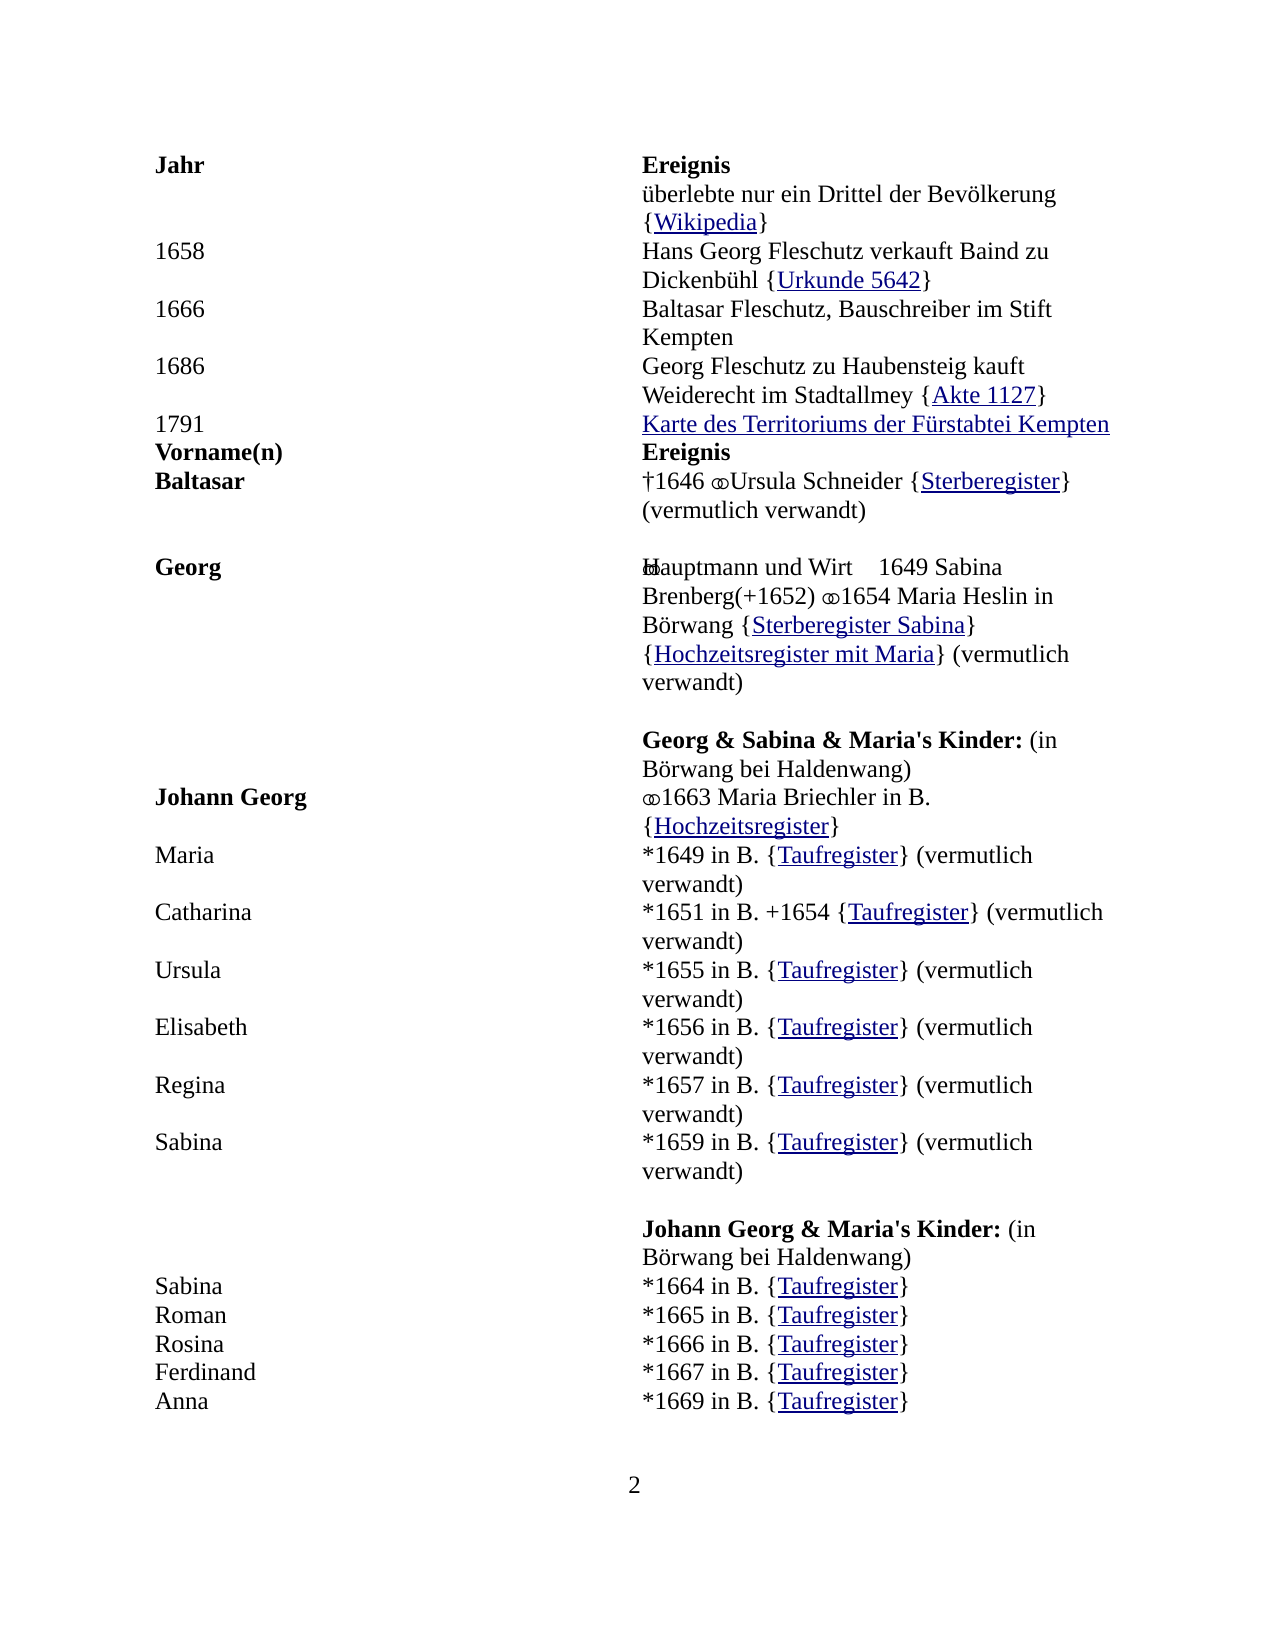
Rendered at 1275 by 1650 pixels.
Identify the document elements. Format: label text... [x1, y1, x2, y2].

table_cell Hans Georg Fleschutz verkauft Baind zu Dickenbühl {Urkunde 5642} [638, 236, 1125, 294]
table_cell überlebte nur ein Drittel der Bevölkerung {Wikipedia} [638, 179, 1125, 236]
table_cell 1666 [150, 294, 637, 351]
table_cell Catharina [150, 898, 637, 955]
table_cell Karte des Territoriums der Fürstabtei Kempten [638, 409, 1125, 437]
table_cell *1669 in B. {Taufregister} [638, 1386, 1125, 1415]
table_cell Roman [150, 1300, 637, 1329]
table_cell Georg Fleschutz zu Haubensteig kauft Weiderecht im Stadtallmey {Akte 1127} [638, 351, 1125, 409]
table_cell [150, 524, 637, 552]
table_cell Maria [150, 840, 637, 897]
table_cell Rosina [150, 1329, 637, 1357]
table_cell Elisabeth [150, 1013, 637, 1070]
table_cell Anna [150, 1386, 637, 1415]
table_cell ⚭1663 Maria Briechler in B. {Hochzeitsregister} [638, 783, 1125, 840]
table_cell Johann Georg & Maria's Kinder: (in Börwang bei Haldenwang) [638, 1214, 1125, 1271]
table_cell *1667 in B. {Taufregister} [638, 1358, 1125, 1386]
table_cell *1665 in B. {Taufregister} [638, 1300, 1125, 1329]
table_cell [150, 1214, 637, 1271]
table_header Ereignis [638, 150, 1125, 179]
table_cell [638, 524, 1125, 552]
table_cell 1658 [150, 236, 637, 294]
table_cell *1649 in B. {Taufregister} (vermutlich verwandt) [638, 840, 1125, 897]
table_cell †1646 ⚭Ursula Schneider {Sterberegister} (vermutlich verwandt) [638, 466, 1125, 524]
table_cell Baltasar Fleschutz, Bauschreiber im Stift Kempten [638, 294, 1125, 351]
table_cell Georg & Sabina & Maria's Kinder: (in Börwang bei Haldenwang) [638, 725, 1125, 782]
table_cell Sabina [150, 1128, 637, 1185]
table_cell Sabina [150, 1271, 637, 1300]
table_cell *1659 in B. {Taufregister} (vermutlich verwandt) [638, 1128, 1125, 1185]
table_cell Ferdinand [150, 1358, 637, 1386]
table_cell *1651 in B. +1654 {Taufregister} (vermutlich verwandt) [638, 898, 1125, 955]
table_header Vorname(n) [150, 438, 637, 466]
table_cell *1656 in B. {Taufregister} (vermutlich verwandt) [638, 1013, 1125, 1070]
table_header Jahr [150, 150, 637, 179]
table_cell Baltasar [150, 466, 637, 524]
table_cell [150, 696, 637, 725]
table_cell Regina [150, 1070, 637, 1127]
table_cell Georg [150, 553, 637, 696]
table_cell [150, 179, 637, 236]
table_cell 1686 [150, 351, 637, 409]
table_cell *1657 in B. {Taufregister} (vermutlich verwandt) [638, 1070, 1125, 1127]
table_header Ereignis [638, 438, 1125, 466]
table_cell [150, 1185, 637, 1214]
table_cell [638, 1185, 1125, 1214]
table_cell *1664 in B. {Taufregister} [638, 1271, 1125, 1300]
table_cell Johann Georg [150, 783, 637, 840]
table_cell 1791 [150, 409, 637, 437]
table_cell [638, 696, 1125, 725]
table_cell *1655 in B. {Taufregister} (vermutlich verwandt) [638, 955, 1125, 1012]
table_cell [150, 725, 637, 782]
table_cell 🔨Hauptmann und Wirt ⚭1649 Sabina Brenberg(+1652) ⚭1654 Maria Heslin in Börwang {Sterberegister Sabina} {Hochzeitsregister mit Maria} (vermutlich verwandt) [638, 553, 1125, 696]
table_cell Ursula [150, 955, 637, 1012]
table_cell *1666 in B. {Taufregister} [638, 1329, 1125, 1357]
